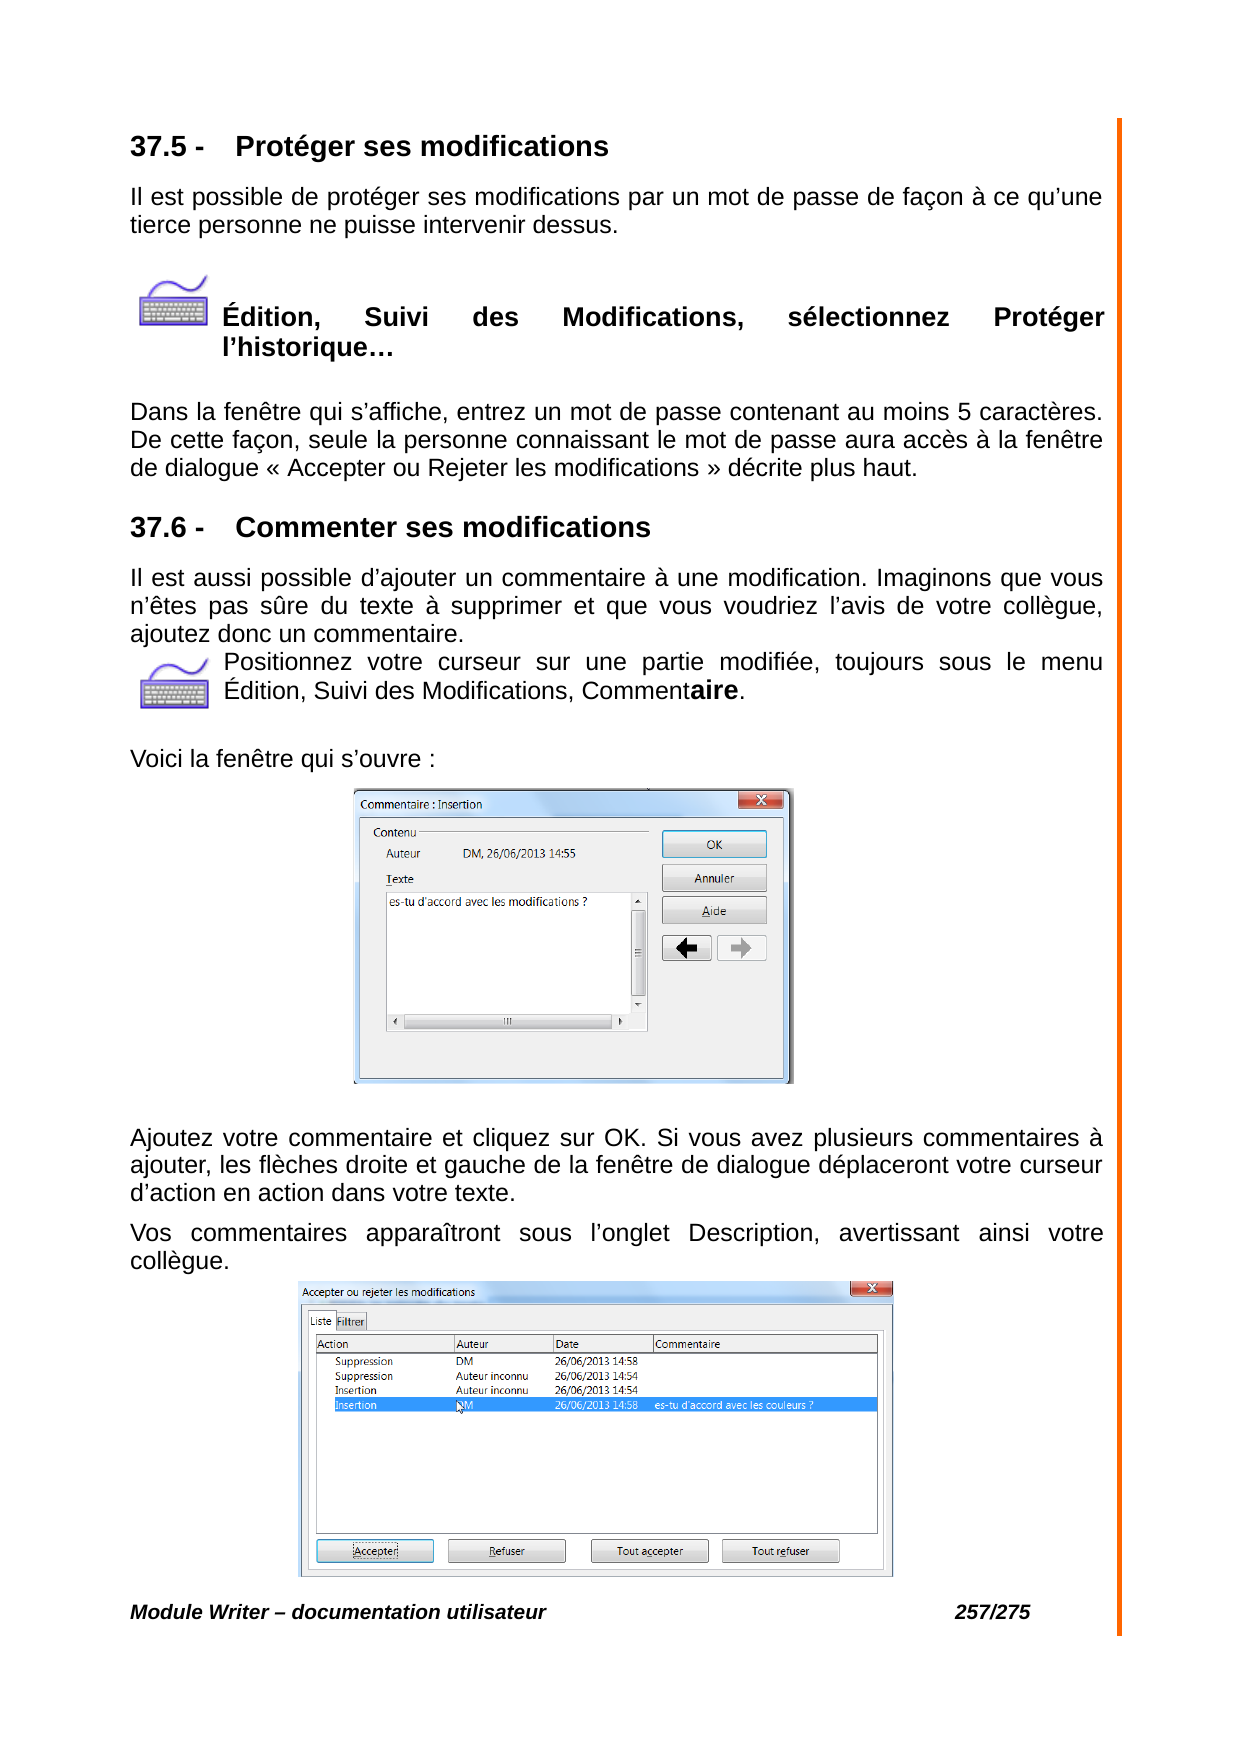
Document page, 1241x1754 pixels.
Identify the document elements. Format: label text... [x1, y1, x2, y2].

text Voici la fenêtre qui s’ouvre : [130, 745, 1105, 773]
picture [298, 1281, 894, 1577]
text Positionnez votre curseur sur une partie modifiée, toujours sous le menu Édition, Suivi des Modifications, Commentaire. [212, 647, 1105, 706]
picture [136, 647, 212, 723]
text Il est aussi possible d’ajouter un commentaire à une modification. Imaginons que vous n’êtes pas sûre du texte à supprimer et que vous voudriez l’avis de votre collègue, ajoutez donc un commentaire. [130, 563, 1105, 647]
subtitle Commenter ses modifications [130, 511, 1105, 543]
picture [353, 788, 794, 1084]
subtitle Protéger ses modifications [130, 130, 1105, 162]
text Édition, Suivi des Modifications, sélectionnez Protéger l’historique… [130, 302, 1105, 362]
text Dans la fenêtre qui s’affiche, entrez un mot de passe contenant au moins 5 caractères. De cette façon, seule la personne connaissant le mot de passe aura accès à la fenêtre de dialogue « Accepter ou Rejeter les modifications » décrite plus haut. [130, 398, 1105, 481]
text Ajoutez votre commentaire et cliquez sur OK. Si vous avez plusieurs commentaires à ajouter, les flèches droite et gauche de la fenêtre de dialogue déplaceront votre curseur d’action en action dans votre texte. [130, 1123, 1105, 1207]
picture [135, 265, 210, 340]
text Il est possible de protéger ses modifications par un mot de passe de façon à ce qu’une tierce personne ne puisse intervenir dessus. [130, 182, 1105, 238]
text Vos commentaires apparaîtront sous l’onglet Description, avertissant ainsi votre collègue. [130, 1219, 1105, 1275]
